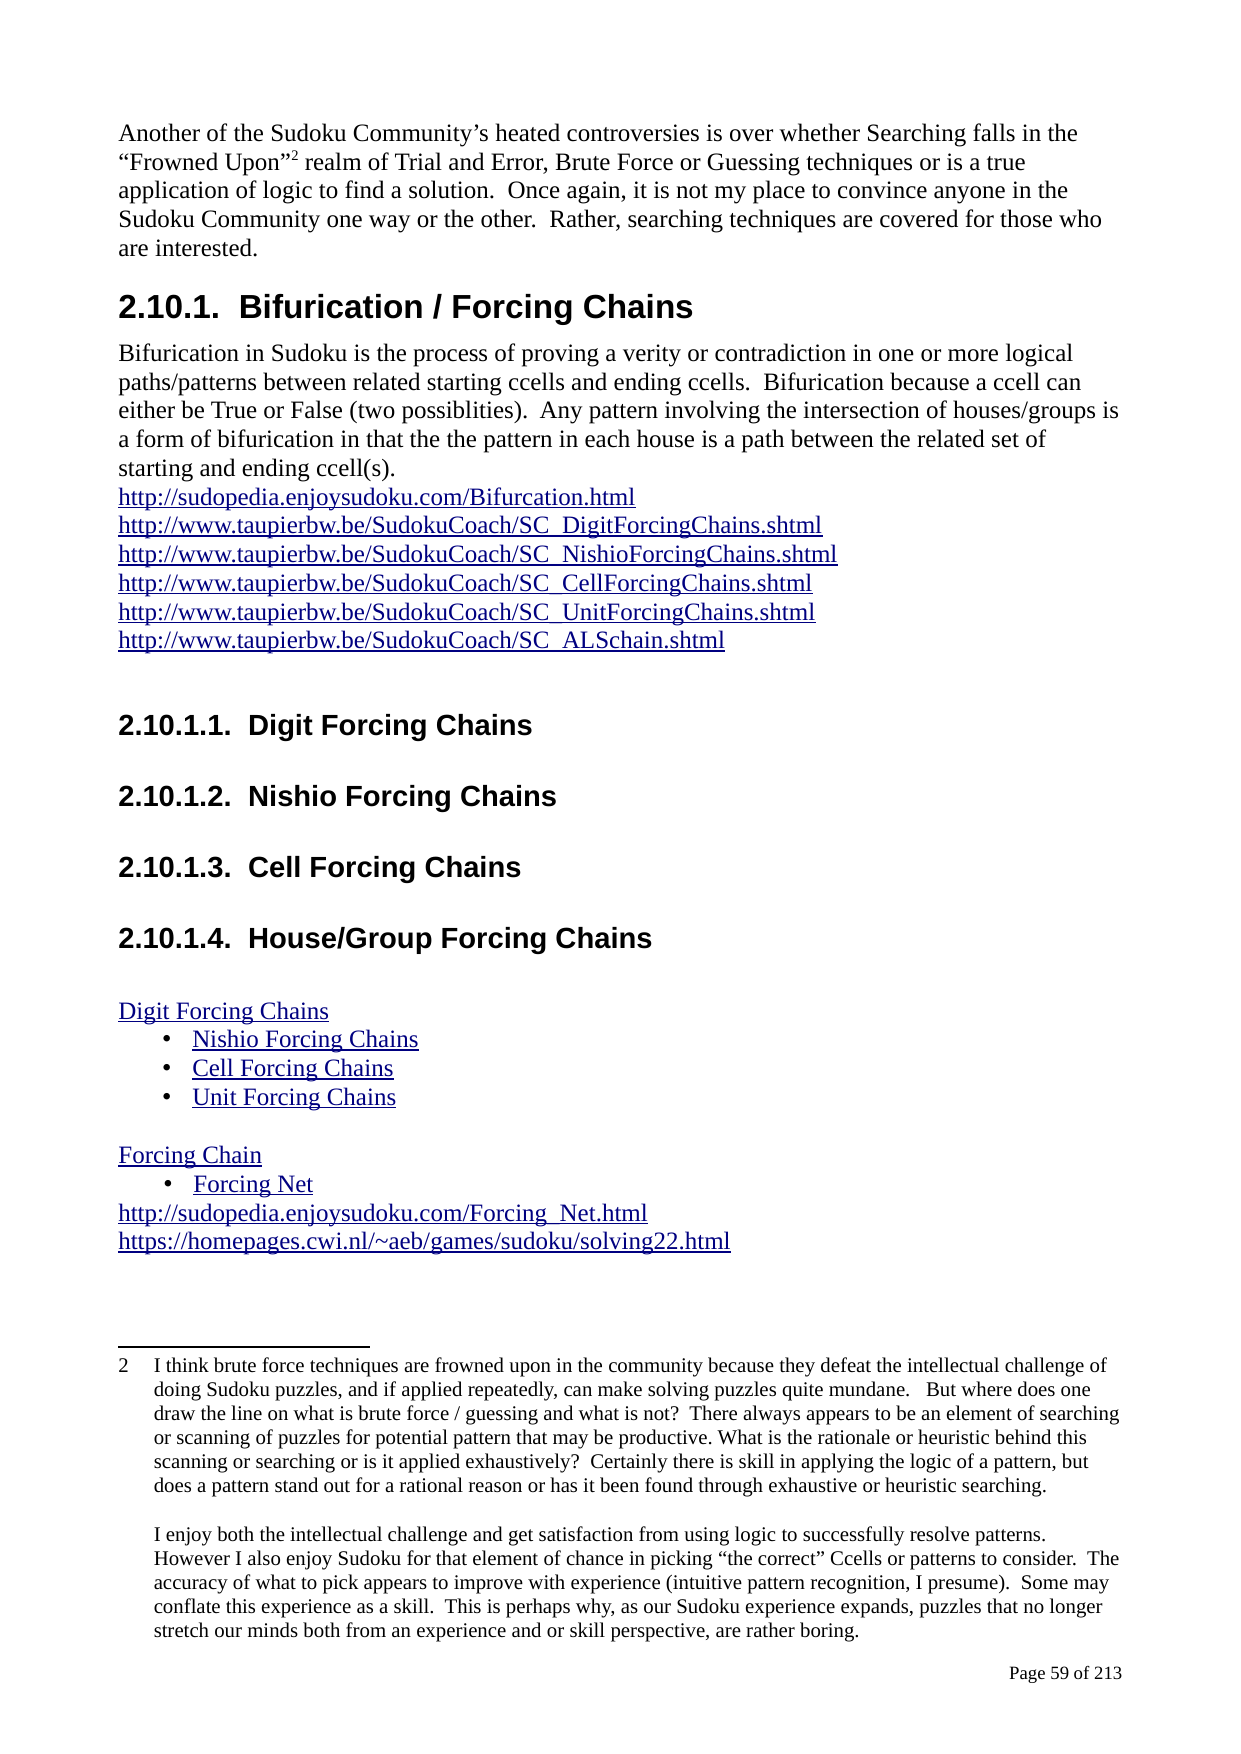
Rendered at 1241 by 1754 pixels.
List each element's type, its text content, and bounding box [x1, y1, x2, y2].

text http://www.taupierbw.be/SudokuCoach/SC_CellForcingChains.shtml [118, 568, 1122, 597]
text http://www.taupierbw.be/SudokuCoach/SC_NishioForcingChains.shtml [118, 539, 1122, 568]
list Unit Forcing Chains [162, 1082, 1122, 1111]
subtitle Nishio Forcing Chains [118, 779, 1122, 812]
list Nishio Forcing Chains [162, 1024, 1122, 1053]
text http://www.taupierbw.be/SudokuCoach/SC_ALSchain.shtml [118, 625, 1122, 654]
text Digit Forcing Chains [118, 996, 1122, 1024]
text http://sudopedia.enjoysudoku.com/Forcing_Net.html [118, 1198, 1122, 1226]
subtitle Cell Forcing Chains [118, 850, 1122, 883]
subtitle Bifurication / Forcing Chains [118, 287, 1122, 325]
text http://www.taupierbw.be/SudokuCoach/SC_DigitForcingChains.shtml [118, 510, 1122, 539]
text http://sudopedia.enjoysudoku.com/Bifurcation.html [118, 482, 1122, 510]
list Cell Forcing Chains [162, 1053, 1122, 1082]
text I think brute force techniques are frowned upon in the community because they defeat the intellectual challenge of doing Sudoku puzzles, and if applied repeatedly, can make solving puzzles quite mundane. But where does one draw the line on what is brute force / guessing and what is not? There always appears to be an element of searching or scanning of puzzles for potential pattern that may be productive. What is the rationale or heuristic behind this scanning or searching or is it applied exhaustively? Certainly there is skill in applying the logic of a pattern, but does a pattern stand out for a rational reason or has it been found through exhaustive or heuristic searching. I enjoy both the intellectual challenge and get satisfaction from using logic to successfully resolve patterns. However I also enjoy Sudoku for that element of chance in picking “the correct” Ccells or patterns to consider. The accuracy of what to pick appears to improve with experience (intuitive pattern recognition, I presume). Some may conflate this experience as a skill. This is perhaps why, as our Sudoku experience expands, puzzles that no longer stretch our minds both from an experience and or skill perspective, are rather boring. [118, 1353, 1122, 1642]
list Forcing Net [164, 1169, 1122, 1198]
text Another of the Sudoku Community’s heated controversies is over whether Searching falls in the “Frowned Upon” realm of Trial and Error, Brute Force or Guessing techniques or is a true application of logic to find a solution. Once again, it is not my place to convince anyone in the Sudoku Community one way or the other. Rather, searching techniques are covered for those who are interested. [118, 118, 1122, 262]
subtitle House/Group Forcing Chains [118, 921, 1122, 954]
subtitle Digit Forcing Chains [118, 708, 1122, 741]
text Bifurication in Sudoku is the process of proving a verity or contradiction in one or more logical paths/patterns between related starting ccells and ending ccells. Bifurication because a ccell can either be True or False (two possiblities). Any pattern involving the intersection of houses/groups is a form of bifurication in that the the pattern in each house is a path between the related set of starting and ending ccell(s). [118, 338, 1122, 482]
text Forcing Chain [118, 1140, 1122, 1169]
text https://homepages.cwi.nl/~aeb/games/sudoku/solving22.html [118, 1226, 1122, 1255]
text http://www.taupierbw.be/SudokuCoach/SC_UnitForcingChains.shtml [118, 597, 1122, 625]
